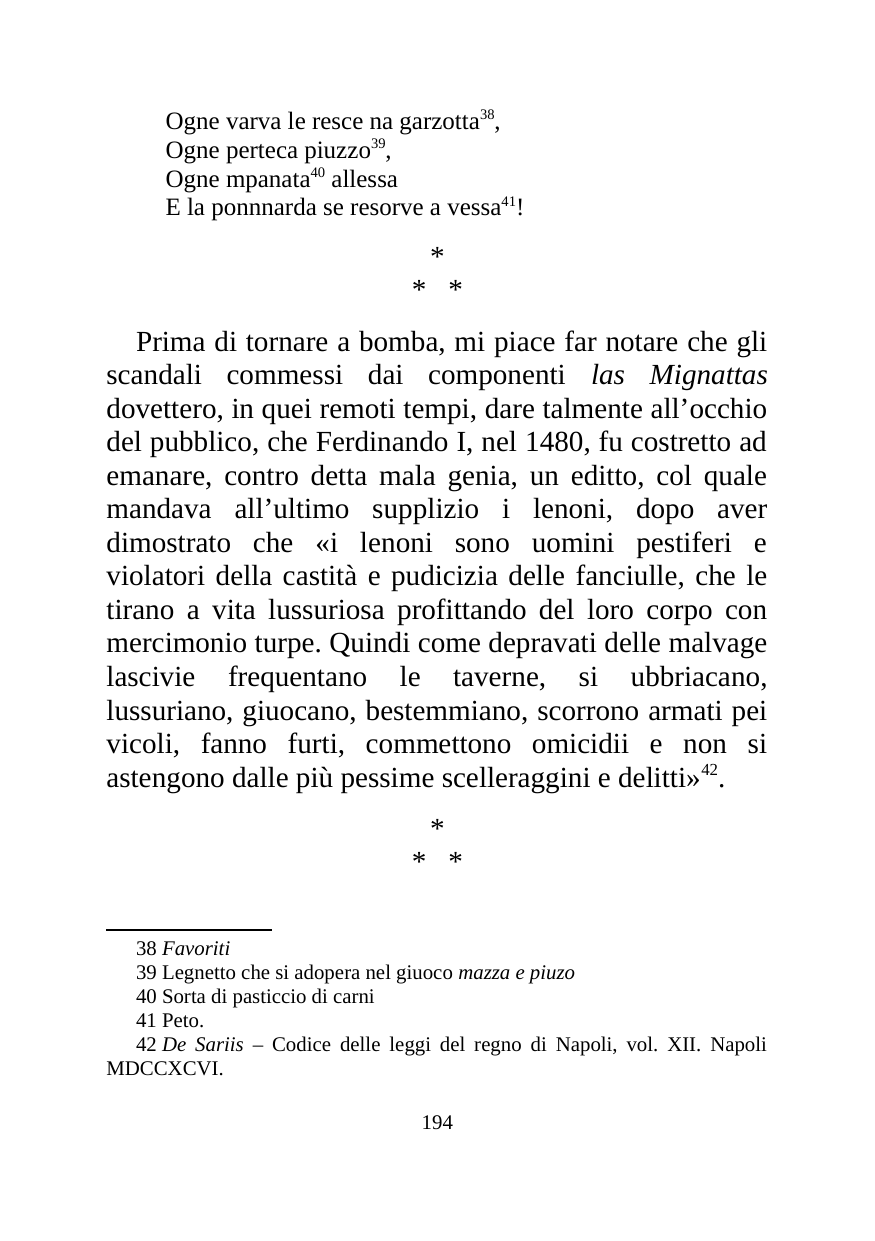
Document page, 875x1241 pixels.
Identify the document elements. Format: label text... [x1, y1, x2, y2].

text Prima di tornare a bomba, mi piace far notare che gli scandali commessi dai componenti las Mignattas dovettero, in quei remoti tempi, dare talmente all’occhio del pubblico, che Ferdinando I, nel 1480, fu costretto ad emanare, contro detta mala genia, un editto, col quale mandava all’ultimo supplizio i lenoni, dopo aver dimostrato che «i lenoni sono uomini pestiferi e violatori della castità e pudicizia delle fanciulle, che le tirano a vita lussuriosa profittando del loro corpo con mercimonio turpe. Quindi come depravati delle malvage lascivie frequentano le taverne, si ubbriacano, lussuriano, giuocano, bestemmiano, scorrono armati pei vicoli, fanno furti, commettono omicidii e non si astengono dalle più pessime scelleraggini e delitti». [106, 324, 768, 793]
text * * * [106, 239, 768, 306]
text * * * [106, 811, 768, 878]
text Peto. [106, 1008, 768, 1032]
text Legnetto che si adopera nel giuoco mazza e piuzo [106, 960, 768, 984]
text Sorta di pasticcio di carni [106, 984, 768, 1008]
text De Sariis – Codice delle leggi del regno di Napoli, vol. XII. Napoli MDCCXCVI. [106, 1032, 768, 1080]
text Ogne varva le resce na garzotta, Ogne perteca piuzzo, Ogne mpanata allessa E la ponnnarda se resorve a vessa! [165, 106, 768, 221]
text Favoriti [106, 936, 768, 960]
